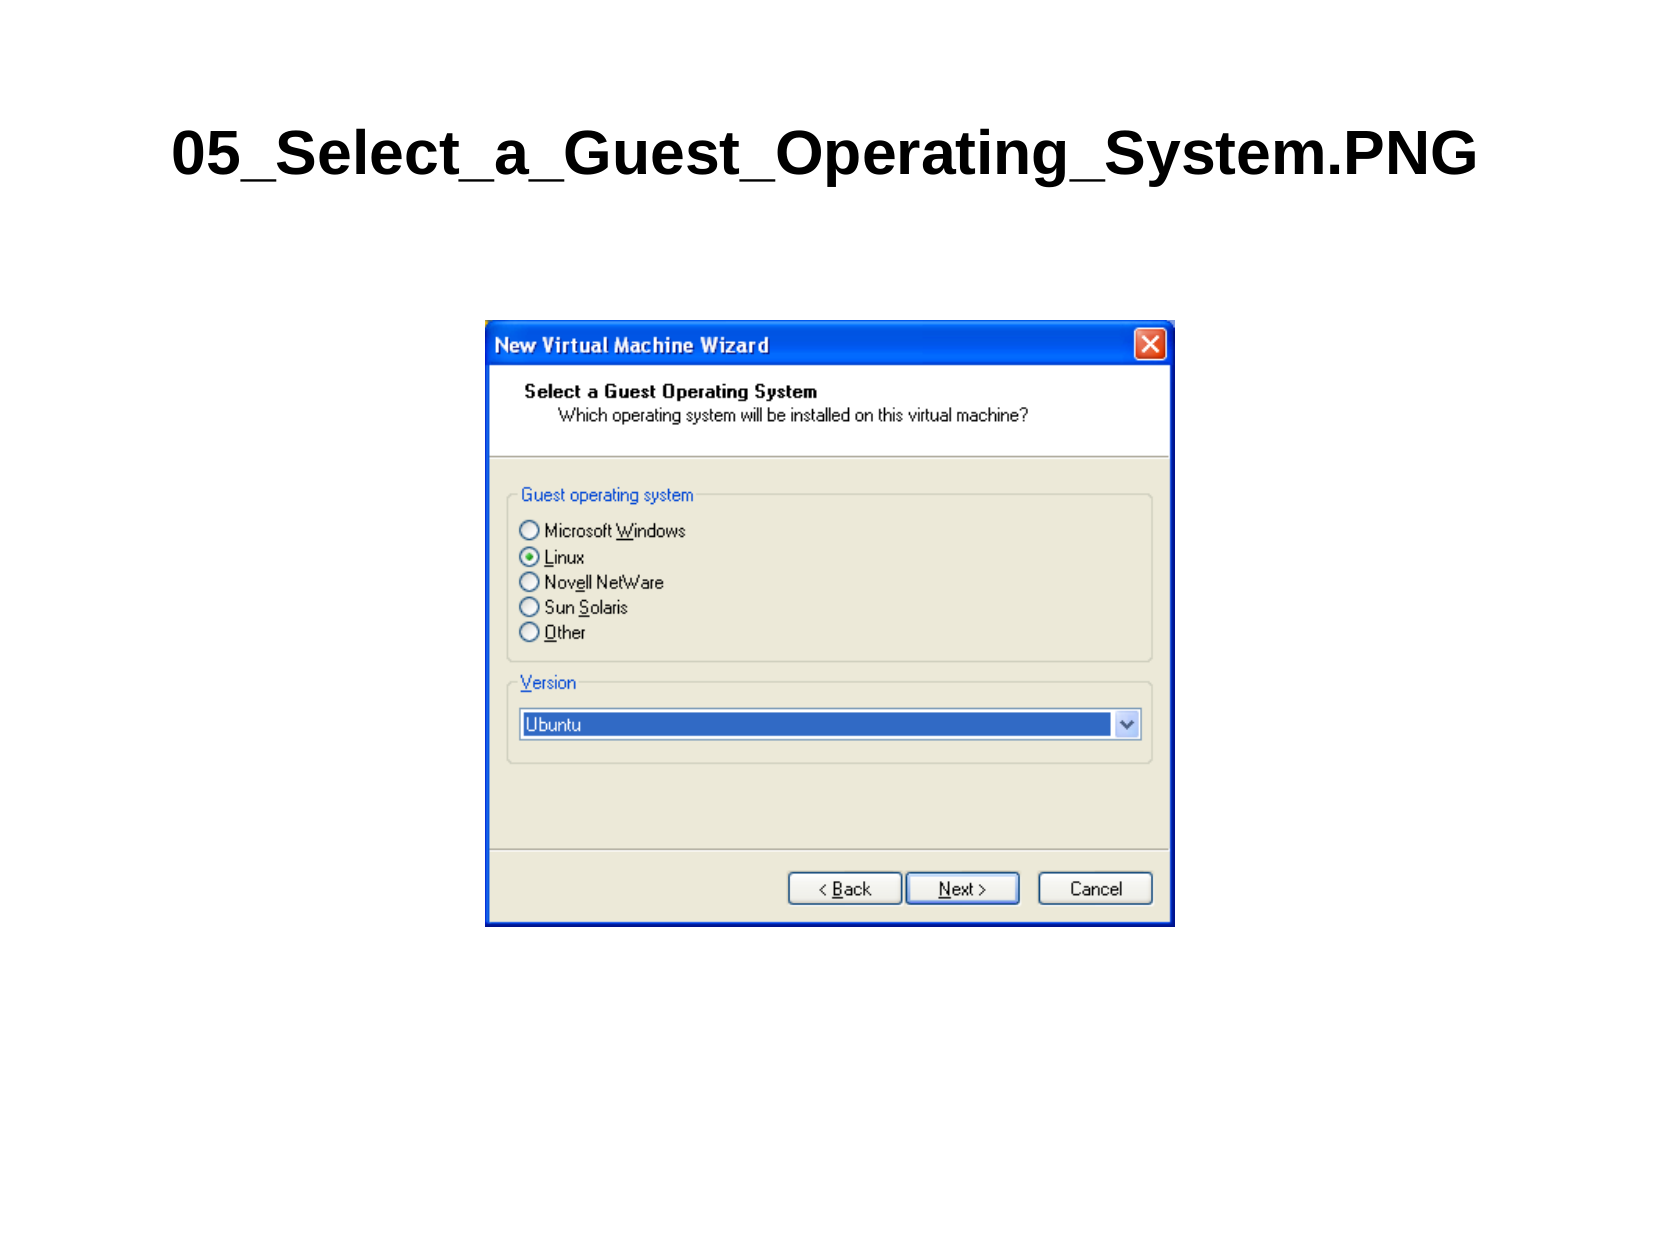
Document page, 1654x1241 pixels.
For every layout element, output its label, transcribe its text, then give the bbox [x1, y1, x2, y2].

picture [485, 320, 1175, 927]
title 05_Select_a_Guest_Operating_System.PNG [82, 49, 1571, 257]
